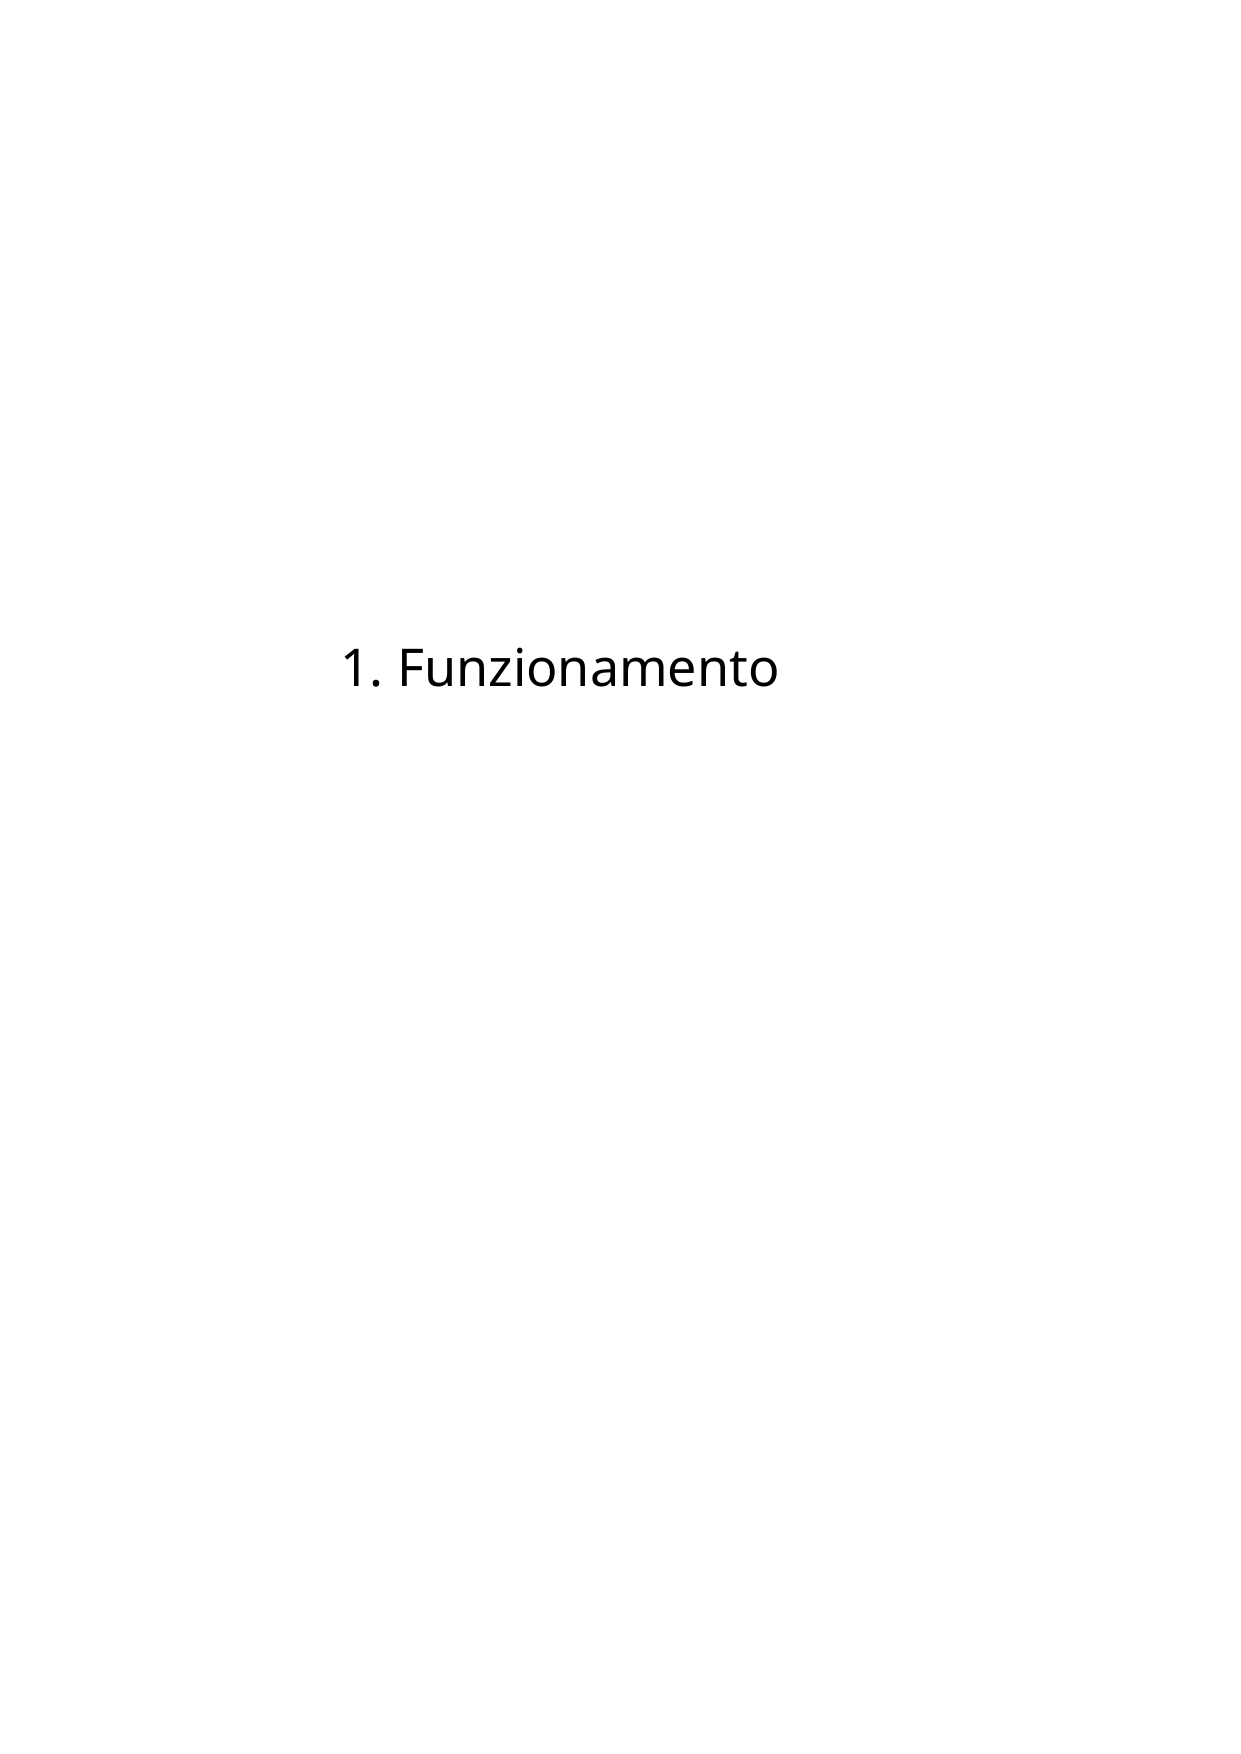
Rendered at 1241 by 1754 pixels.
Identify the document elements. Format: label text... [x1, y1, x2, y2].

text 1. Funzionamento [340, 631, 1122, 701]
